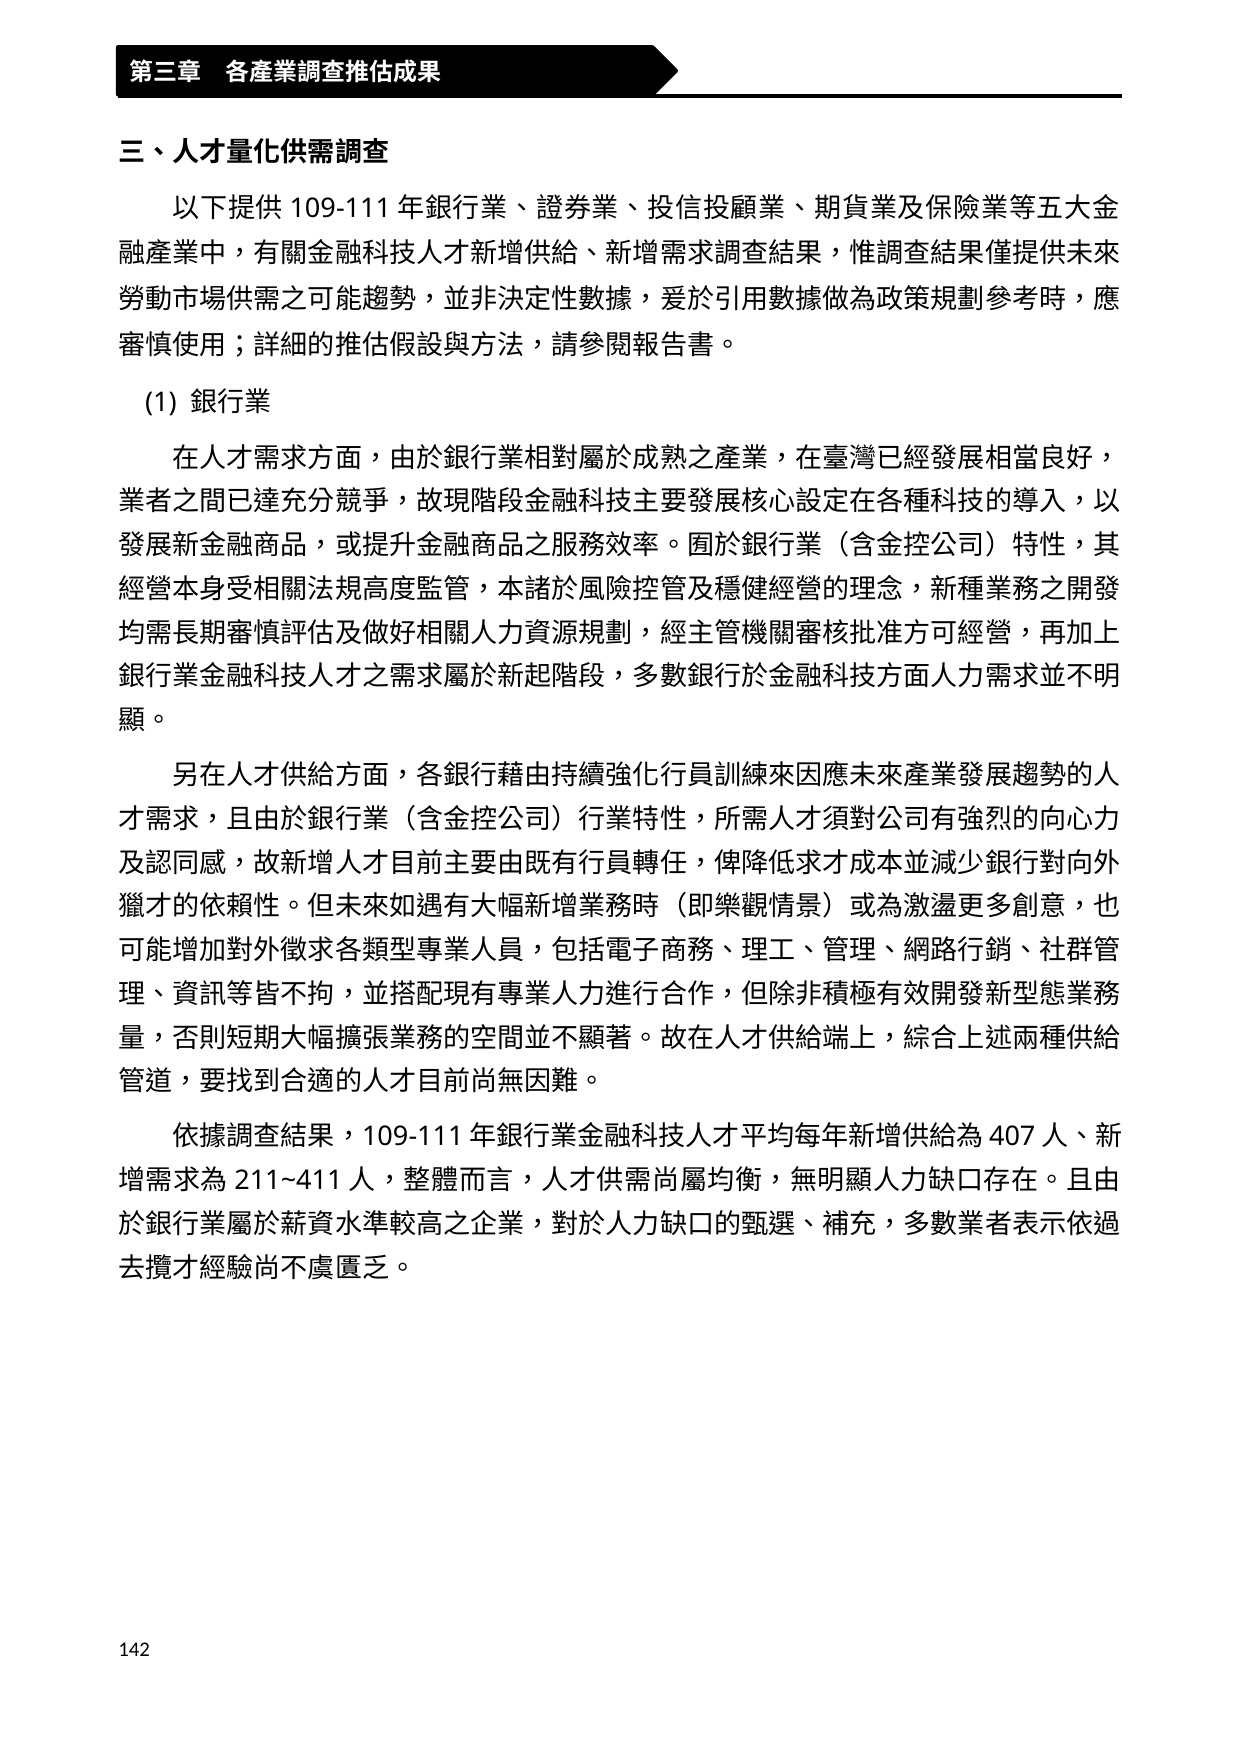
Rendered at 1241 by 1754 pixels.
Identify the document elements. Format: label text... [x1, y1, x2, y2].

text 另在人才供給方面，各銀行藉由持續強化行員訓練來因應未來產業發展趨勢的人才需求，且由於銀行業（含金控公司）行業特性，所需人才須對公司有強烈的向心力及認同感，故新增人才目前主要由既有行員轉任，俾降低求才成本並減少銀行對向外獵才的依賴性。但未來如遇有大幅新增業務時（即樂觀情景）或為激盪更多創意，也可能增加對外徵求各類型專業人員，包括電子商務、理工、管理、網路行銷、社群管理、資訊等皆不拘，並搭配現有專業人力進行合作，但除非積極有效開發新型態業務量，否則短期大幅擴張業務的空間並不顯著。故在人才供給端上，綜合上述兩種供給管道，要找到合適的人才目前尚無因難。 [118, 749, 1122, 1099]
text 三、人才量化供需調查 [118, 130, 1122, 169]
text 依據調查結果，109-111年銀行業金融科技人才平均每年新增供給為407人、新增需求為211~411人，整體而言，人才供需尚屬均衡，無明顯人力缺口存在。且由於銀行業屬於薪資水準較高之企業，對於人力缺口的甄選、補充，多數業者表示依過去攬才經驗尚不虞匱乏。 [118, 1111, 1122, 1286]
text 以下提供109-111年銀行業、證券業、投信投顧業、期貨業及保險業等五大金融產業中，有關金融科技人才新增供給、新增需求調查結果，惟調查結果僅提供未來勞動市場供需之可能趨勢，並非決定性數據，爰於引用數據做為政策規劃參考時，應審慎使用；詳細的推估假設與方法，請參閱報告書。 [118, 180, 1122, 364]
list 銀行業 [145, 375, 1122, 421]
text 在人才需求方面，由於銀行業相對屬於成熟之產業，在臺灣已經發展相當良好，業者之間已達充分競爭，故現階段金融科技主要發展核心設定在各種科技的導入，以發展新金融商品，或提升金融商品之服務效率。囿於銀行業（含金控公司）特性，其經營本身受相關法規高度監管，本諸於風險控管及穩健經營的理念，新種業務之開發均需長期審慎評估及做好相關人力資源規劃，經主管機關審核批准方可經營，再加上銀行業金融科技人才之需求屬於新起階段，多數銀行於金融科技方面人力需求並不明顯。 [118, 432, 1122, 738]
